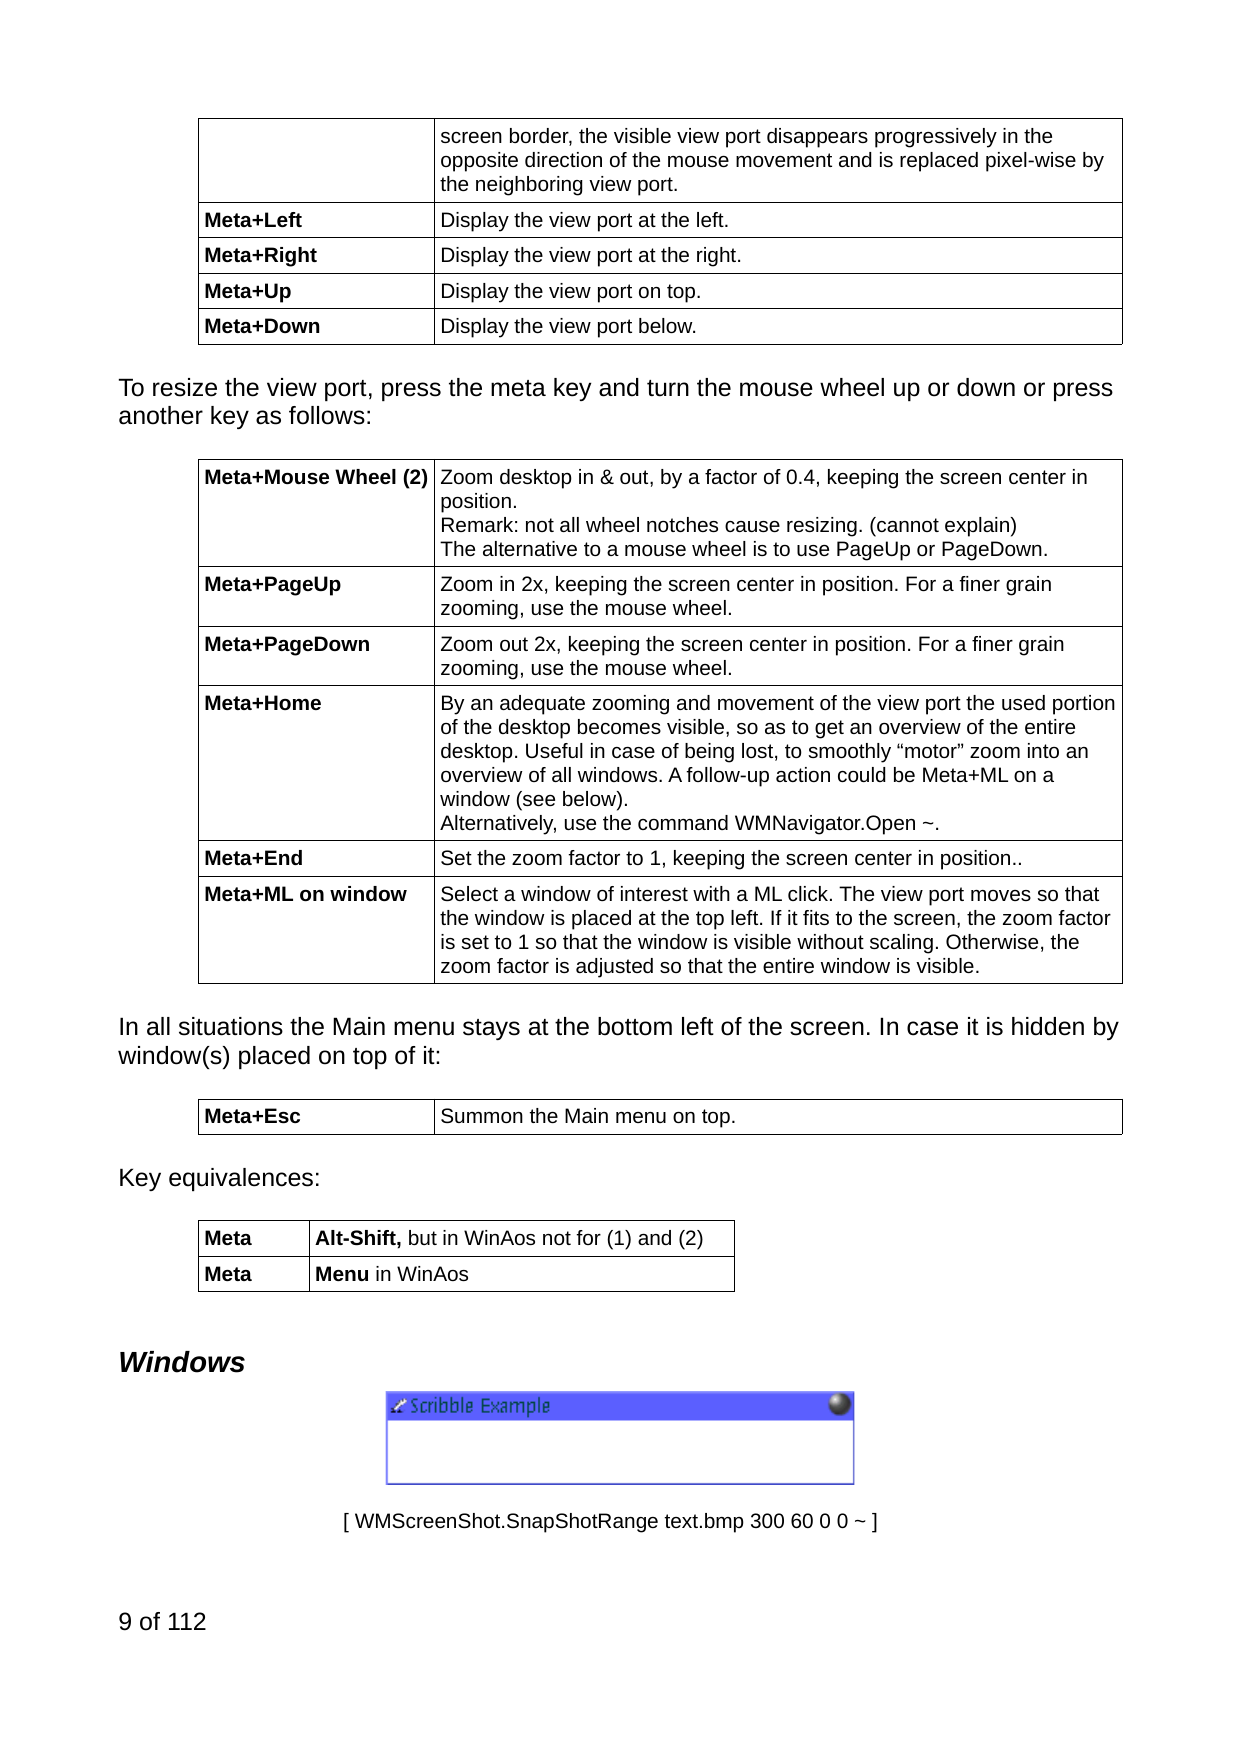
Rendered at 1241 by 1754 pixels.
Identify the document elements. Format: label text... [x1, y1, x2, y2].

table_cell Meta [199, 1257, 309, 1291]
table_cell Display the view port below. [435, 309, 1122, 344]
table_cell Meta+Left [199, 203, 434, 237]
table_cell Meta+End [199, 841, 434, 876]
text Key equivalences: [118, 1163, 1122, 1192]
text [ WMScreenShot.SnapShotRange text.bmp 300 60 0 0 ~ ] [118, 1509, 1122, 1533]
table_header Zoom desktop in & out, by a factor of 0.4, keeping the screen center in position. Remark: not all wheel notches cause resizing. (cannot explain) The alternative to a mouse wheel is to use PageUp or PageDown. [435, 460, 1122, 566]
table_cell Zoom in 2x, keeping the screen center in position. For a finer grain zooming, use the mouse wheel. [435, 567, 1122, 626]
table_cell Meta+ML on window [199, 877, 434, 983]
table_cell By an adequate zooming and movement of the view port the used portion of the desktop becomes visible, so as to get an overview of the entire desktop. Useful in case of being lost, to smoothly “motor” zoom into an overview of all windows. A follow-up action could be Meta+ML on a window (see below). Alternatively, use the command WMNavigator.Open ~. [435, 686, 1122, 840]
table_cell Meta+Up [199, 274, 434, 308]
table_cell Select a window of interest with a ML click. The view port moves so that the window is placed at the top left. If it fits to the screen, the zoom factor is set to 1 so that the window is visible without scaling. Otherwise, the zoom factor is adjusted so that the entire window is visible. [435, 877, 1122, 983]
text To resize the view port, press the meta key and turn the mouse wheel up or down or press another key as follows: [118, 372, 1122, 430]
table_cell Zoom out 2x, keeping the screen center in position. For a finer grain zooming, use the mouse wheel. [435, 627, 1122, 685]
table_header Meta+Esc [199, 1100, 434, 1134]
table_cell Set the zoom factor to 1, keeping the screen center in position.. [435, 841, 1122, 876]
table_cell Meta+PageDown [199, 627, 434, 685]
table_header Meta [199, 1221, 309, 1256]
table_header [199, 119, 434, 202]
table_cell Display the view port at the right. [435, 238, 1122, 273]
table_cell Meta+PageUp [199, 567, 434, 626]
table_cell Display the view port at the left. [435, 203, 1122, 237]
table_header Meta+Mouse Wheel (2) [199, 460, 434, 566]
table_cell Display the view port on top. [435, 274, 1122, 308]
table_cell Meta+Down [199, 309, 434, 344]
table_header Alt-Shift, but in WinAos not for (1) and (2) [310, 1221, 734, 1256]
table_header screen border, the visible view port disappears progressively in the opposite direction of the mouse movement and is replaced pixel-wise by the neighboring view port. [435, 119, 1122, 202]
table_cell Meta+Right [199, 238, 434, 273]
text In all situations the Main menu stays at the bottom left of the screen. In case it is hidden by window(s) placed on top of it: [118, 1012, 1122, 1070]
picture [385, 1391, 855, 1485]
table_header Summon the Main menu on top. [435, 1100, 1122, 1134]
table_cell Menu in WinAos [310, 1257, 734, 1291]
subtitle Windows [118, 1345, 1122, 1379]
table_cell Meta+Home [199, 686, 434, 840]
